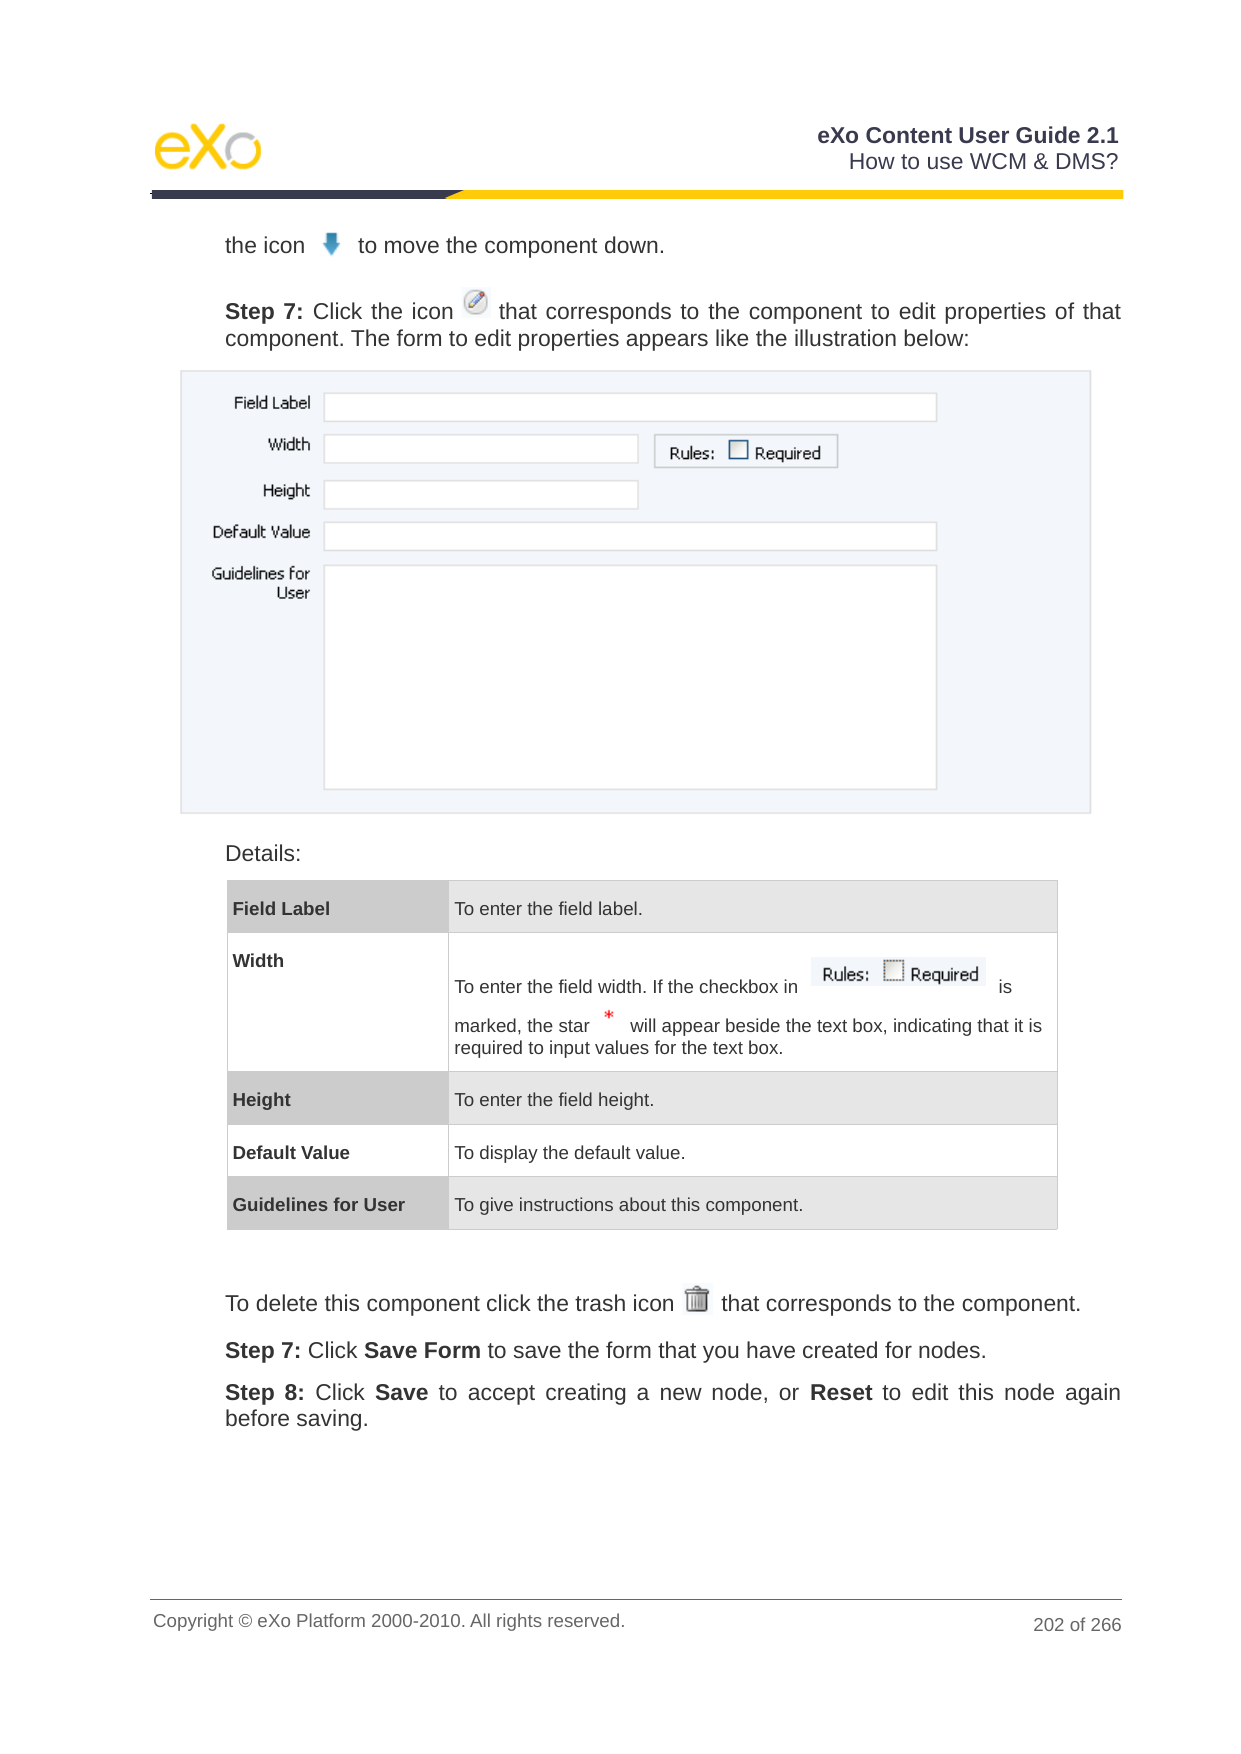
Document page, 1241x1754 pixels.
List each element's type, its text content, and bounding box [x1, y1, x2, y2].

list To delete this component click the trash iconthat corresponds to the component. [187, 1287, 1122, 1322]
picture [176, 367, 1095, 820]
table_cell Default Value [228, 1125, 448, 1176]
table_cell To enter the field width. If the checkbox in is marked, the star will appear beside the text box, indicating that it is required to input values for the text box. [449, 933, 1057, 1071]
table_header Field Label [228, 881, 448, 932]
list the icon to move the component down. [187, 223, 1122, 265]
picture [602, 1004, 623, 1025]
picture [151, 190, 1124, 199]
table_cell To display the default value. [449, 1125, 1057, 1176]
list Step 8: Click Save to accept creating a new node, or Reset to edit this node again before saving. [187, 1379, 1122, 1431]
picture [319, 231, 345, 258]
picture [155, 123, 262, 170]
table_header To enter the field label. [449, 881, 1057, 932]
picture [461, 287, 491, 318]
picture [682, 1283, 714, 1315]
table_cell To give instructions about this component. [449, 1177, 1057, 1229]
table_cell Guidelines for User [228, 1177, 448, 1229]
table_cell Width [228, 933, 448, 1071]
list Step 7: Click the iconthat corresponds to the component to edit properties of that component. The form to edit properties appears like the illustration below: [187, 295, 1122, 351]
table_cell To enter the field height. [449, 1072, 1057, 1124]
list Step 7: Click Save Form to save the form that you have created for nodes. [187, 1337, 1122, 1364]
table_cell Height [228, 1072, 448, 1124]
picture [810, 957, 986, 986]
list Details: [187, 837, 1122, 867]
